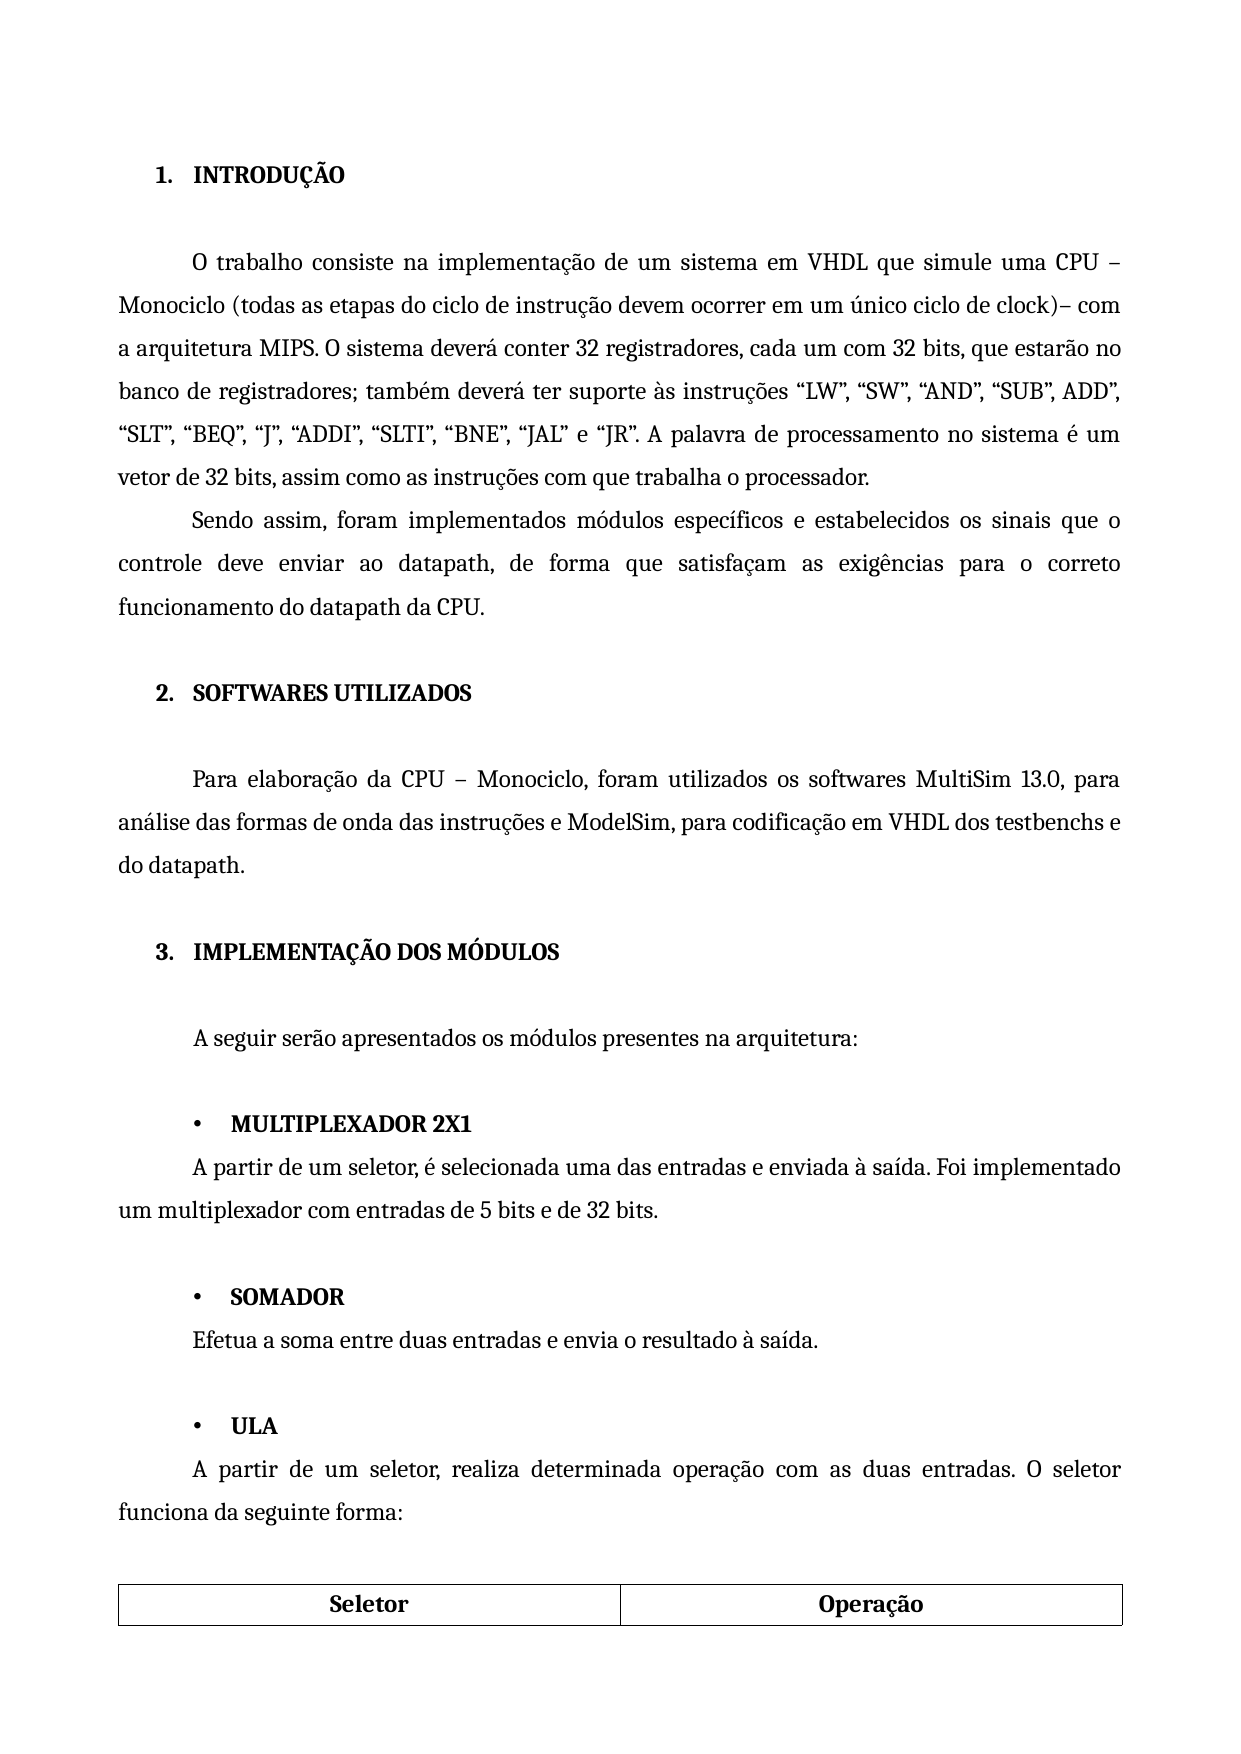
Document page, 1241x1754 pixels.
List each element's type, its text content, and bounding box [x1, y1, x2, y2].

list SOFTWARES UTILIZADOS [156, 679, 1122, 707]
table_header Seletor [119, 1585, 620, 1625]
text Para elaboração da CPU – Monociclo, foram utilizados os softwares MultiSim 13.0, para análise das formas de onda das instruções e ModelSim, para codificação em VHDL dos testbenchs e do datapath. [118, 765, 1122, 880]
list A seguir serão apresentados os módulos presentes na arquitetura: [156, 1024, 1122, 1052]
text O trabalho consiste na implementação de um sistema em VHDL que simule uma CPU – Monociclo (todas as etapas do ciclo de instrução devem ocorrer em um único ciclo de clock)– com a arquitetura MIPS. O sistema deverá conter 32 registradores, cada um com 32 bits, que estarão no banco de registradores; também deverá ter suporte às instruções “LW”, “SW”, “AND”, “SUB”, ADD”, “SLT”, “BEQ”, “J”, “ADDI”, “SLTI”, “BNE”, “JAL” e “JR”. A palavra de processamento no sistema é um vetor de 32 bits, assim como as instruções com que trabalha o processador. [118, 247, 1122, 492]
list ULA [193, 1412, 1122, 1441]
list MULTIPLEXADOR 2X1 [193, 1110, 1122, 1139]
text A partir de um seletor, realiza determinada operação com as duas entradas. O seletor funciona da seguinte forma: [118, 1455, 1122, 1527]
list SOMADOR [193, 1282, 1122, 1311]
table_header Operação [621, 1585, 1122, 1625]
text A partir de um seletor, é selecionada uma das entradas e enviada à saída. Foi implementado um multiplexador com entradas de 5 bits e de 32 bits. [118, 1153, 1122, 1225]
list IMPLEMENTAÇÃO DOS MÓDULOS [156, 937, 1122, 966]
text Efetua a soma entre duas entradas e envia o resultado à saída. [118, 1326, 1122, 1354]
list INTRODUÇÃO [156, 161, 1122, 190]
text Sendo assim, foram implementados módulos específicos e estabelecidos os sinais que o controle deve enviar ao datapath, de forma que satisfaçam as exigências para o correto funcionamento do datapath da CPU. [118, 506, 1122, 621]
